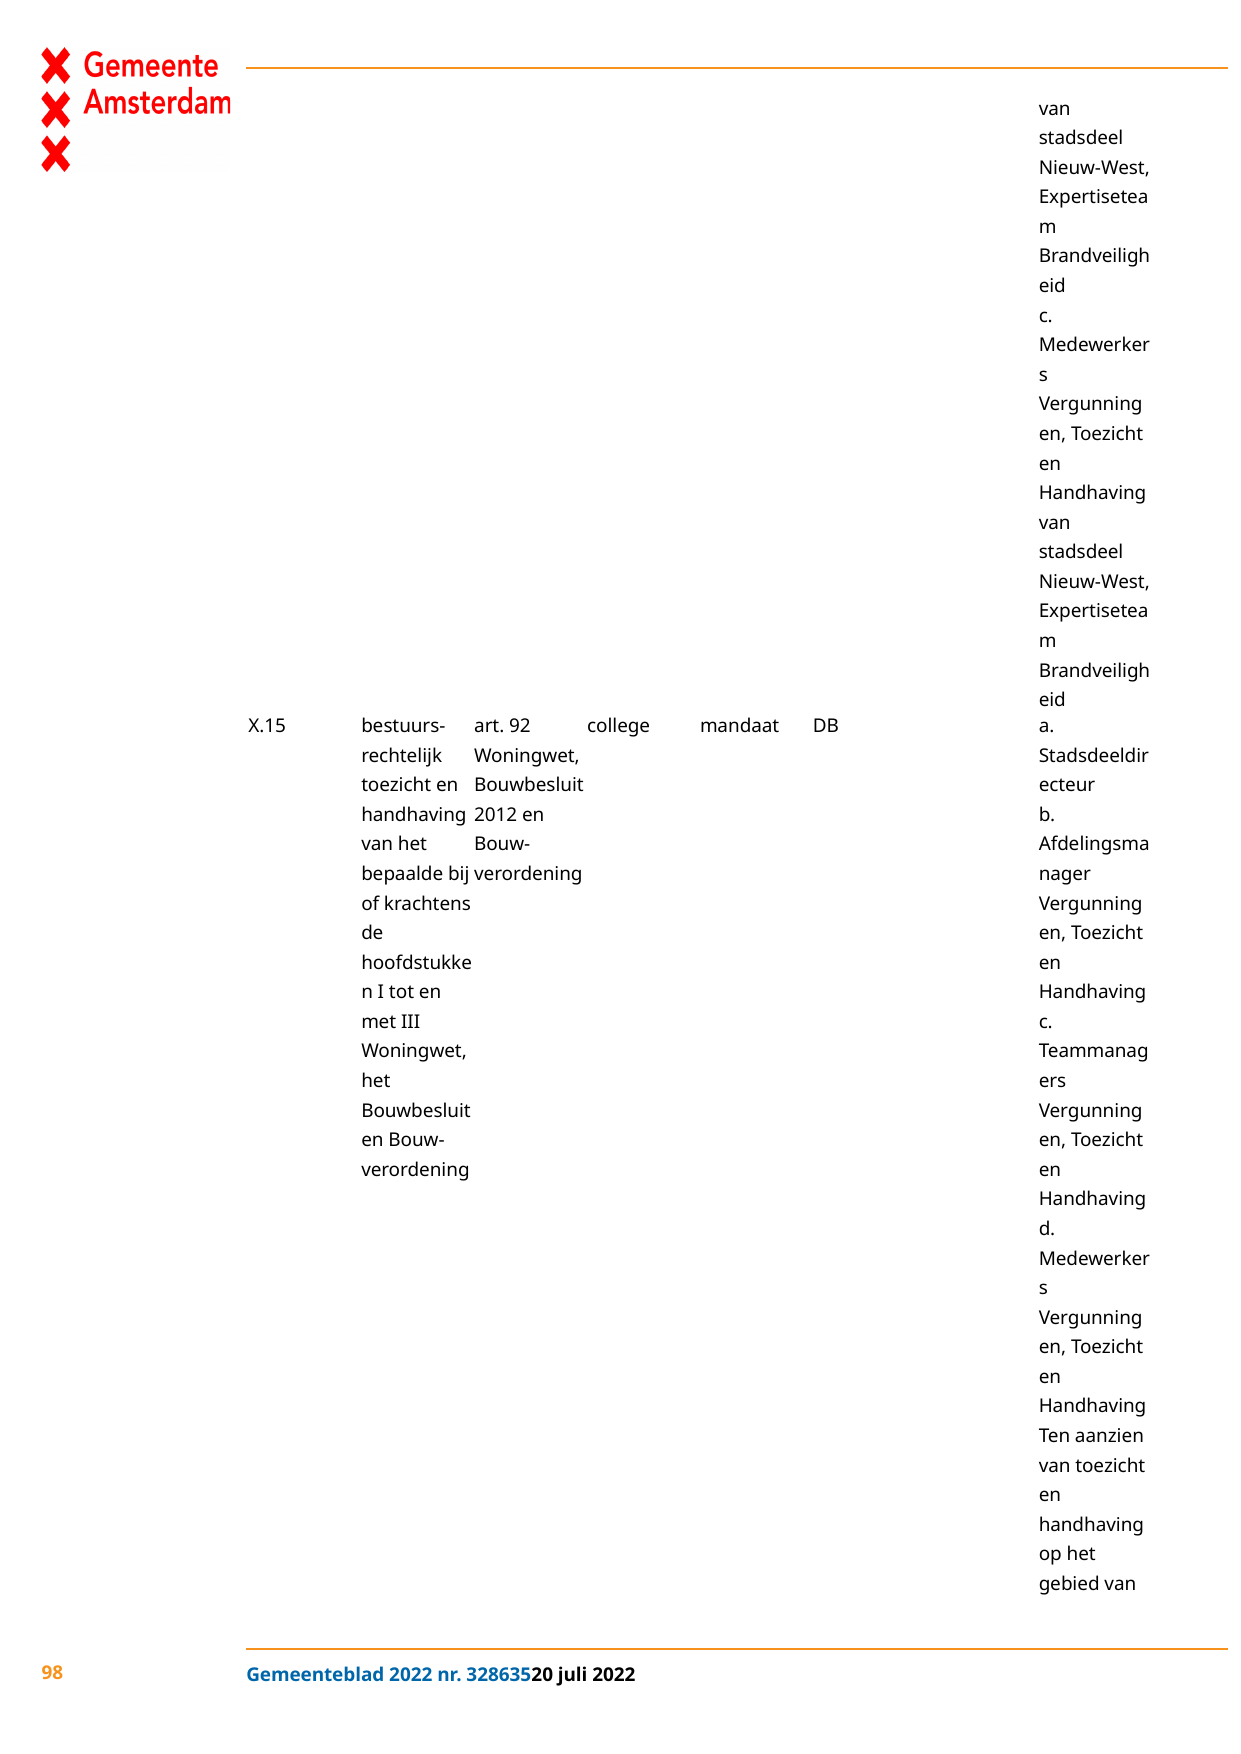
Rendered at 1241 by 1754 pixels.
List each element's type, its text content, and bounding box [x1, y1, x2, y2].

table_cell art. 92 Woningwet, Bouwbesluit 2012 en Bouw-verordening [474, 712, 587, 1596]
table_cell [361, 95, 474, 712]
table_cell van stadsdeel Nieuw-West, Expertiseteam Brandveiligheid c. Medewerkers Vergunningen, Toezicht en Handhaving van stadsdeel Nieuw-West, Expertiseteam Brandveiligheid [1039, 95, 1152, 712]
table_cell a. Stadsdeeldirecteur b. Afdelingsmanager Vergunningen, Toezicht en Handhaving c. Teammanagers Vergunningen, Toezicht en Handhaving d. Medewerkers Vergunningen, Toezicht en Handhaving Ten aanzien van toezicht en handhaving op het gebied van [1039, 712, 1152, 1596]
table_cell [700, 95, 813, 712]
table_cell [813, 95, 926, 712]
table_cell [926, 95, 1038, 712]
table_cell college [587, 712, 700, 1596]
table_cell [474, 95, 587, 712]
table_cell DB [813, 712, 926, 1596]
table_cell bestuurs-rechtelijk toezicht en handhaving van het bepaalde bij of krachtens de hoofdstukken I tot en met III Woningwet, het Bouwbesluit en Bouw-verordening [361, 712, 474, 1596]
table_cell X.15 [248, 712, 361, 1596]
table_cell mandaat [700, 712, 813, 1596]
table_cell [926, 712, 1038, 1596]
picture [41, 47, 231, 172]
table_cell [248, 95, 361, 712]
table_cell [587, 95, 700, 712]
